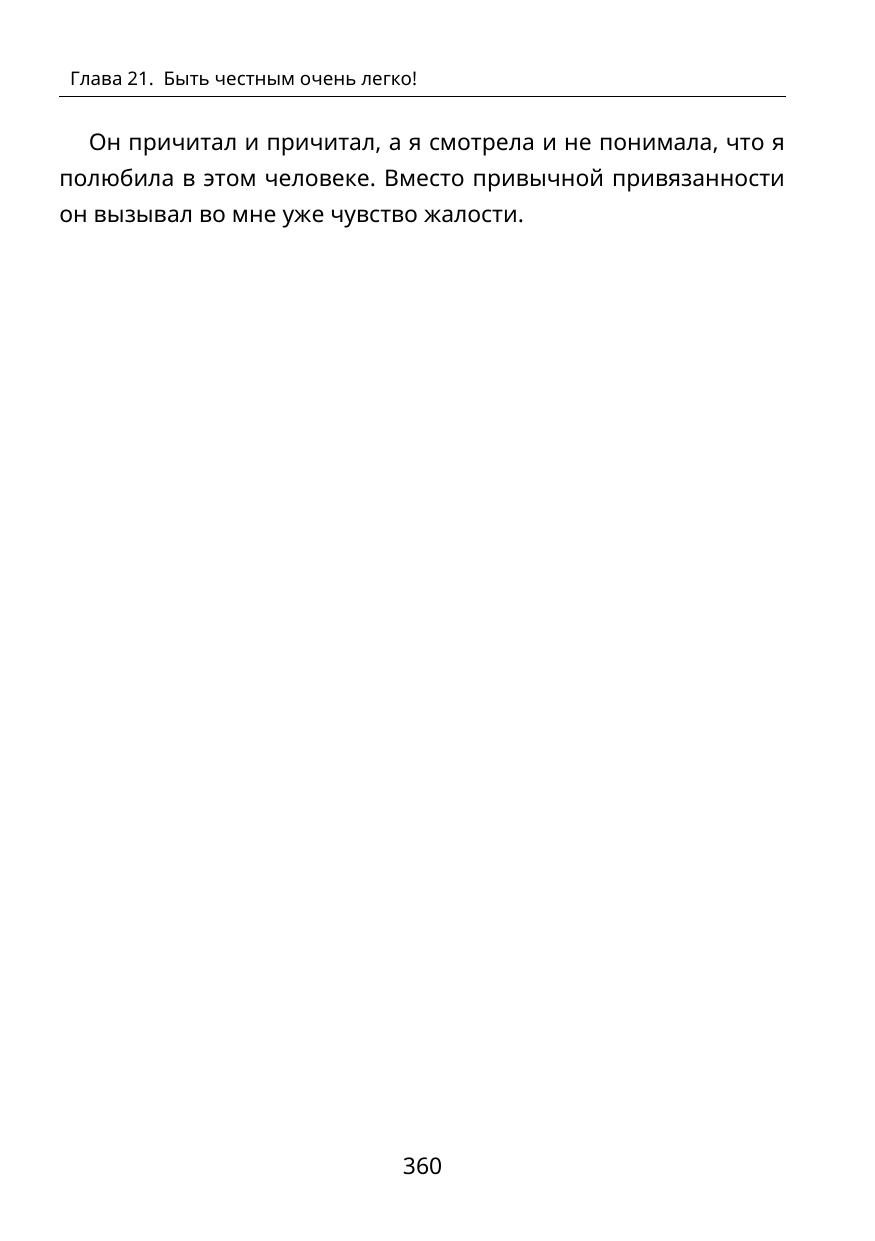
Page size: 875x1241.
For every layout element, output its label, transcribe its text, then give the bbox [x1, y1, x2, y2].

text Он причитал и причитал, а я смотрела и не понимала, что я полюбила в этом человеке. Вместо привычной привязанности он вызывал во мне уже чувство жалости. [59, 126, 786, 229]
